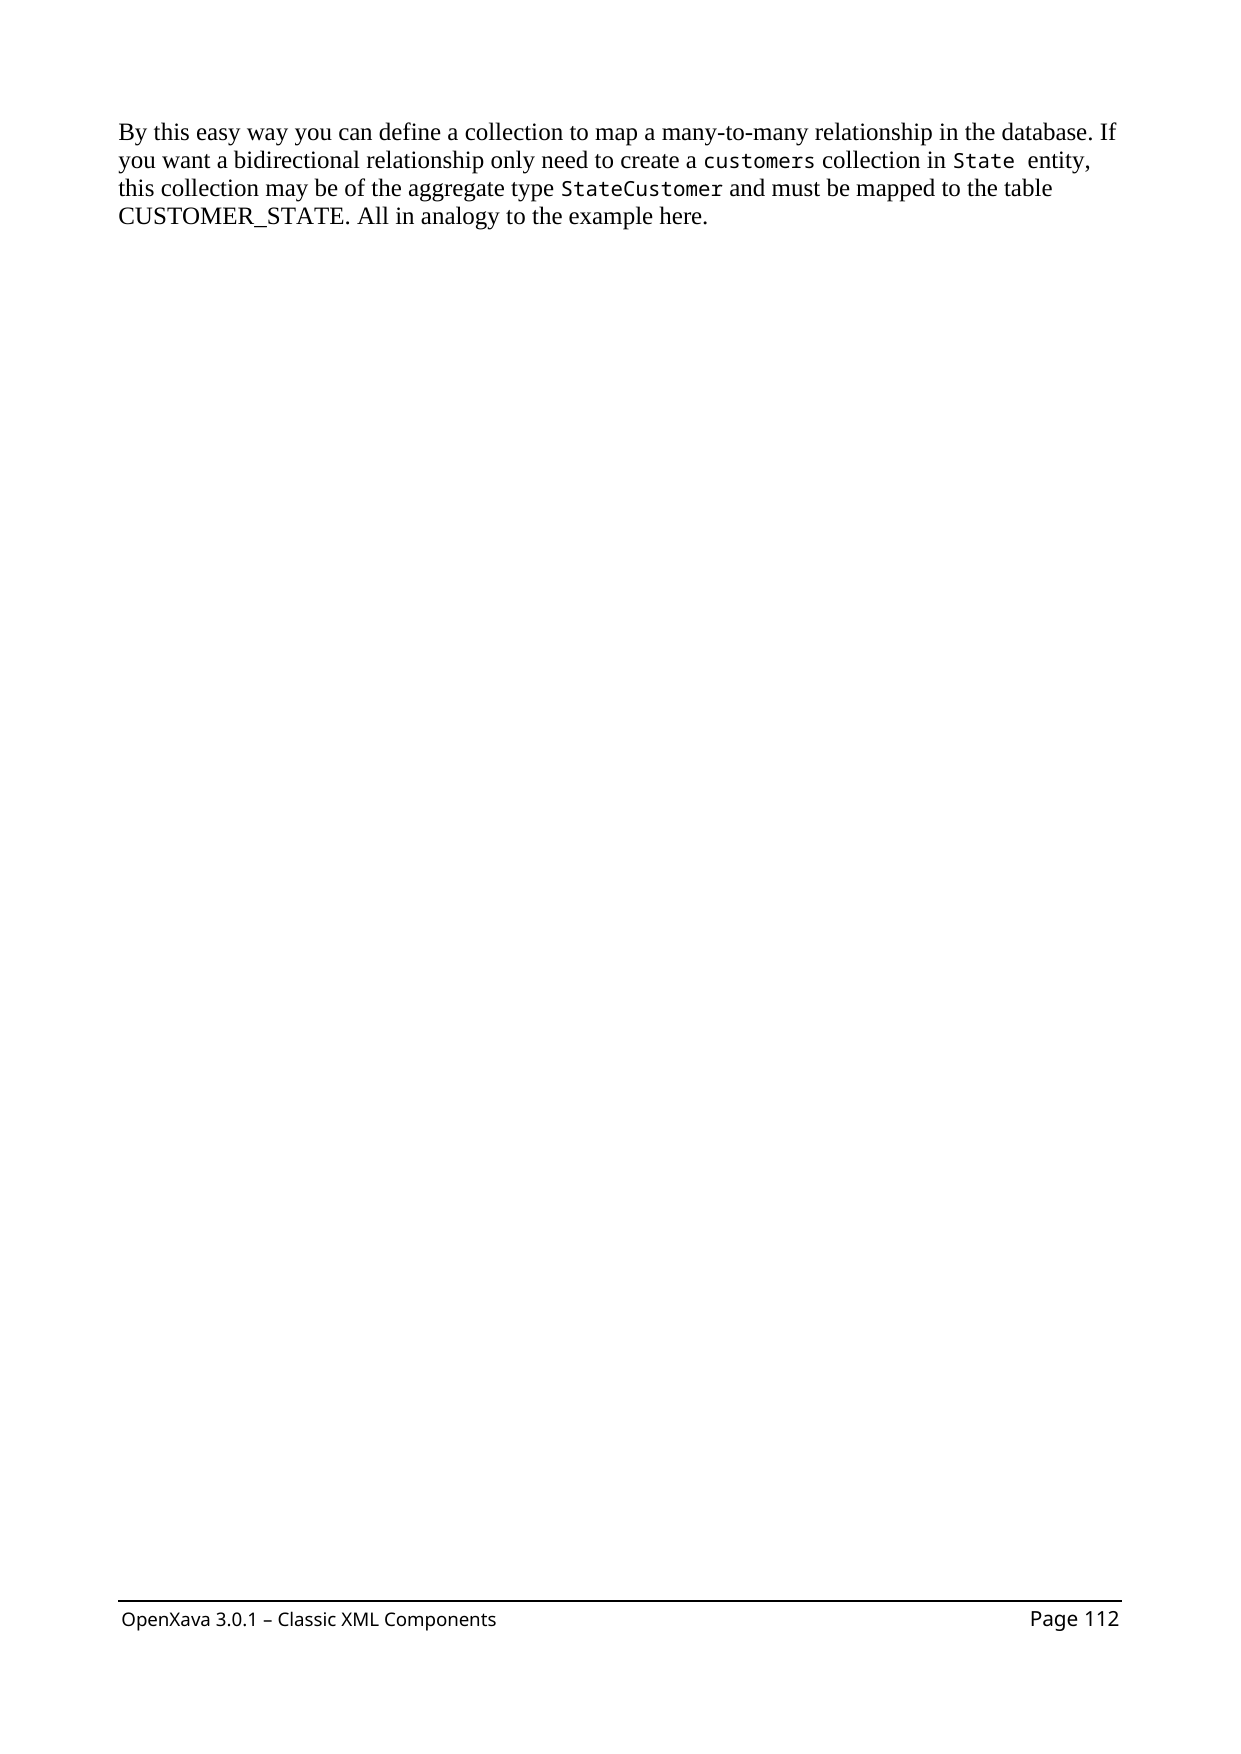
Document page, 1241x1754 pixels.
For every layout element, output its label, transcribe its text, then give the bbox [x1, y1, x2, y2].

text By this easy way you can define a collection to map a many-to-many relationship in the database. If you want a bidirectional relationship only need to create a customers collection in State entity, this collection may be of the aggregate type StateCustomer and must be mapped to the table CUSTOMER_STATE. All in analogy to the example here. [118, 118, 1122, 230]
